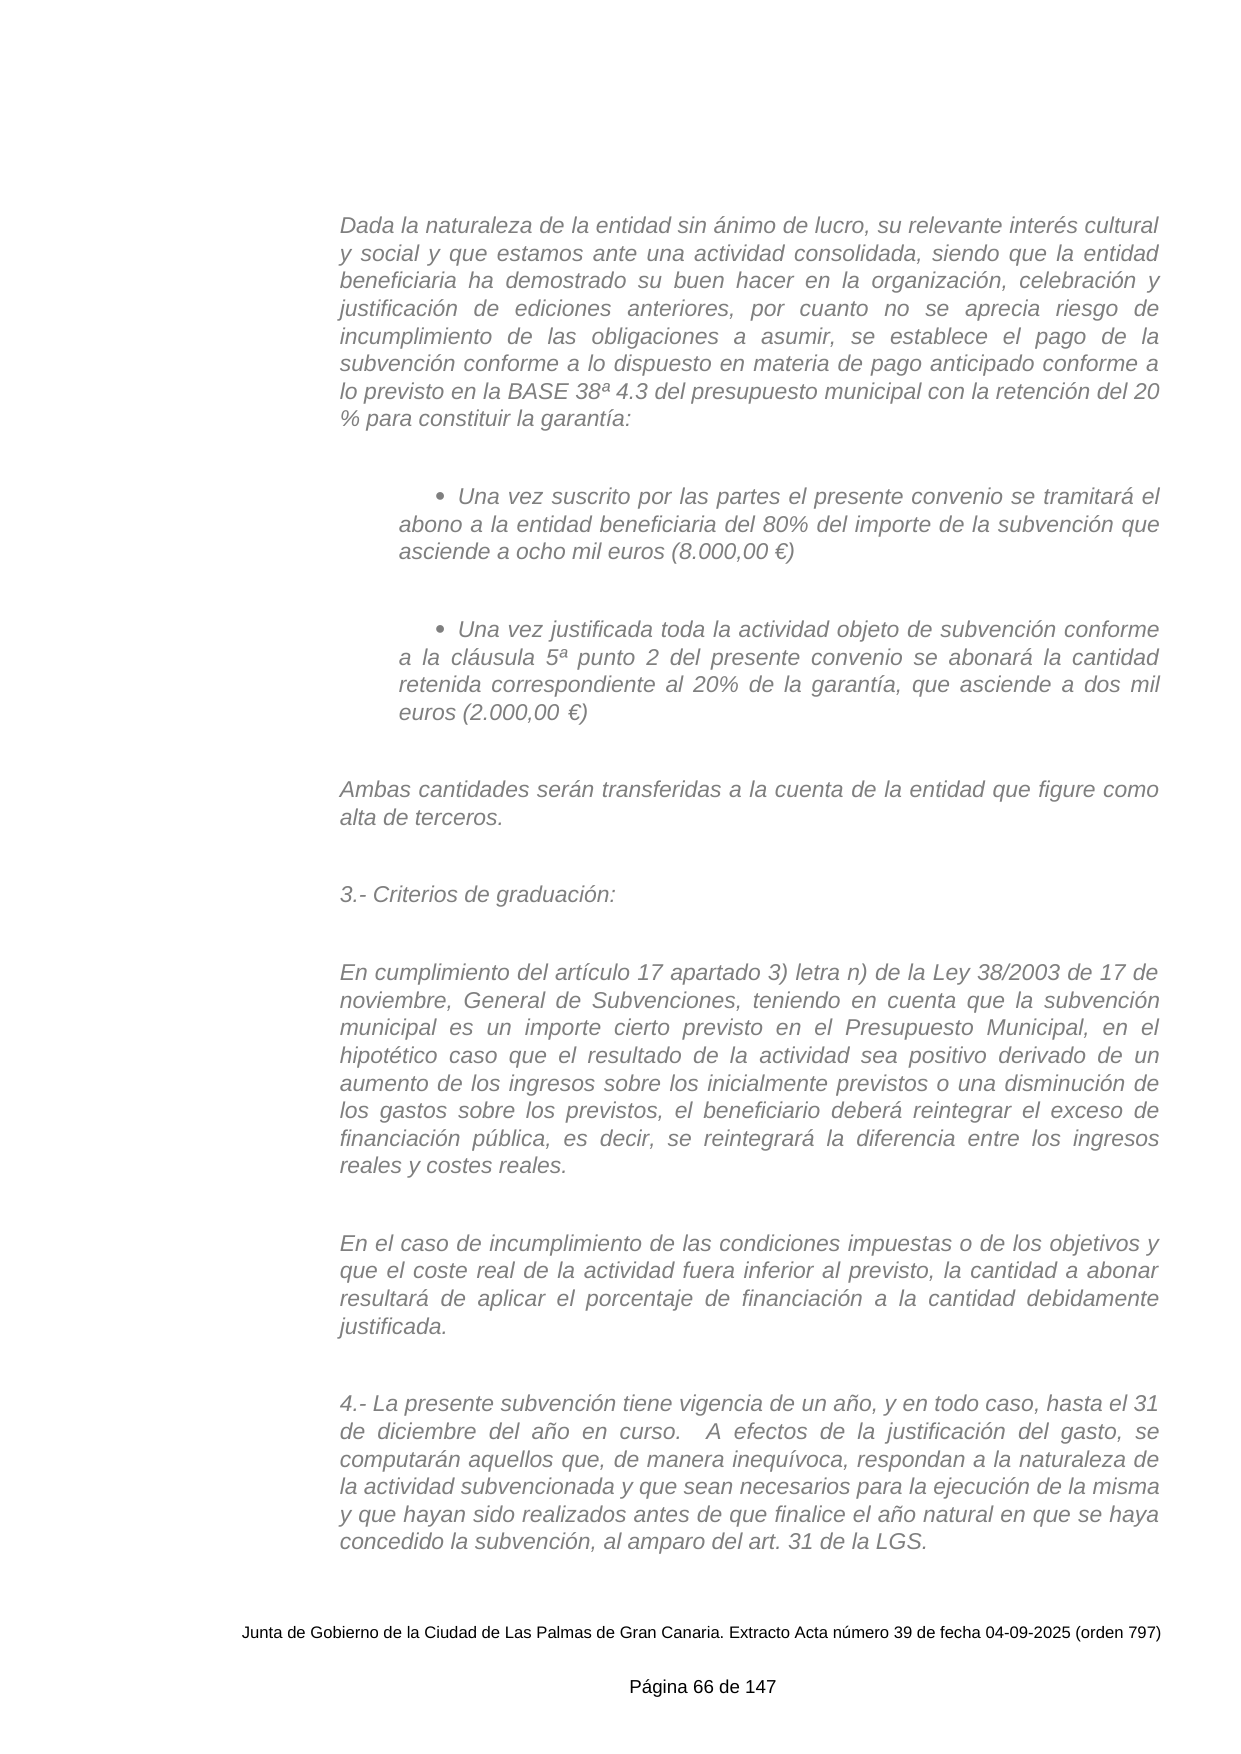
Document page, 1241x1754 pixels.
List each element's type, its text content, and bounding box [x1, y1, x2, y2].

list Una vez justificada toda la actividad objeto de subvención conforme a la cláusula 5ª punto 2 del presente convenio se abonará la cantidad retenida correspondiente al 20% de la garantía, que asciende a dos mil euros (2.000,00 €) [399, 616, 1162, 725]
text Ambas cantidades serán transferidas a la cuenta de la entidad que figure como alta de terceros. [339, 776, 1162, 830]
text En el caso de incumplimiento de las condiciones impuestas o de los objetivos y que el coste real de la actividad fuera inferior al previsto, la cantidad a abonar resultará de aplicar el porcentaje de financiación a la cantidad debidamente justificada. [339, 1230, 1162, 1339]
text 3.- Criterios de graduación: [339, 881, 1162, 908]
text Dada la naturaleza de la entidad sin ánimo de lucro, su relevante interés cultural y social y que estamos ante una actividad consolidada, siendo que la entidad beneficiaria ha demostrado su buen hacer en la organización, celebración y justificación de ediciones anteriores, por cuanto no se aprecia riesgo de incumplimiento de las obligaciones a asumir, se establece el pago de la subvención conforme a lo dispuesto en materia de pago anticipado conforme a lo previsto en la BASE 38ª 4.3 del presupuesto municipal con la retención del 20 % para constituir la garantía: [339, 212, 1162, 432]
text 4.- La presente subvención tiene vigencia de un año, y en todo caso, hasta el 31 de diciembre del año en curso. A efectos de la justificación del gasto, se computarán aquellos que, de manera inequívoca, respondan a la naturaleza de la actividad subvencionada y que sean necesarios para la ejecución de la misma y que hayan sido realizados antes de que finalice el año natural en que se haya concedido la subvención, al amparo del art. 31 de la LGS. [339, 1390, 1162, 1555]
list Una vez suscrito por las partes el presente convenio se tramitará el abono a la entidad beneficiaria del 80% del importe de la subvención que asciende a ocho mil euros (8.000,00 €) [399, 483, 1162, 564]
text En cumplimiento del artículo 17 apartado 3) letra n) de la Ley 38/2003 de 17 de noviembre, General de Subvenciones, teniendo en cuenta que la subvención municipal es un importe cierto previsto en el Presupuesto Municipal, en el hipotético caso que el resultado de la actividad sea positivo derivado de un aumento de los ingresos sobre los inicialmente previstos o una disminución de los gastos sobre los previstos, el beneficiario deberá reintegrar el exceso de financiación pública, es decir, se reintegrará la diferencia entre los ingresos reales y costes reales. [339, 959, 1162, 1179]
